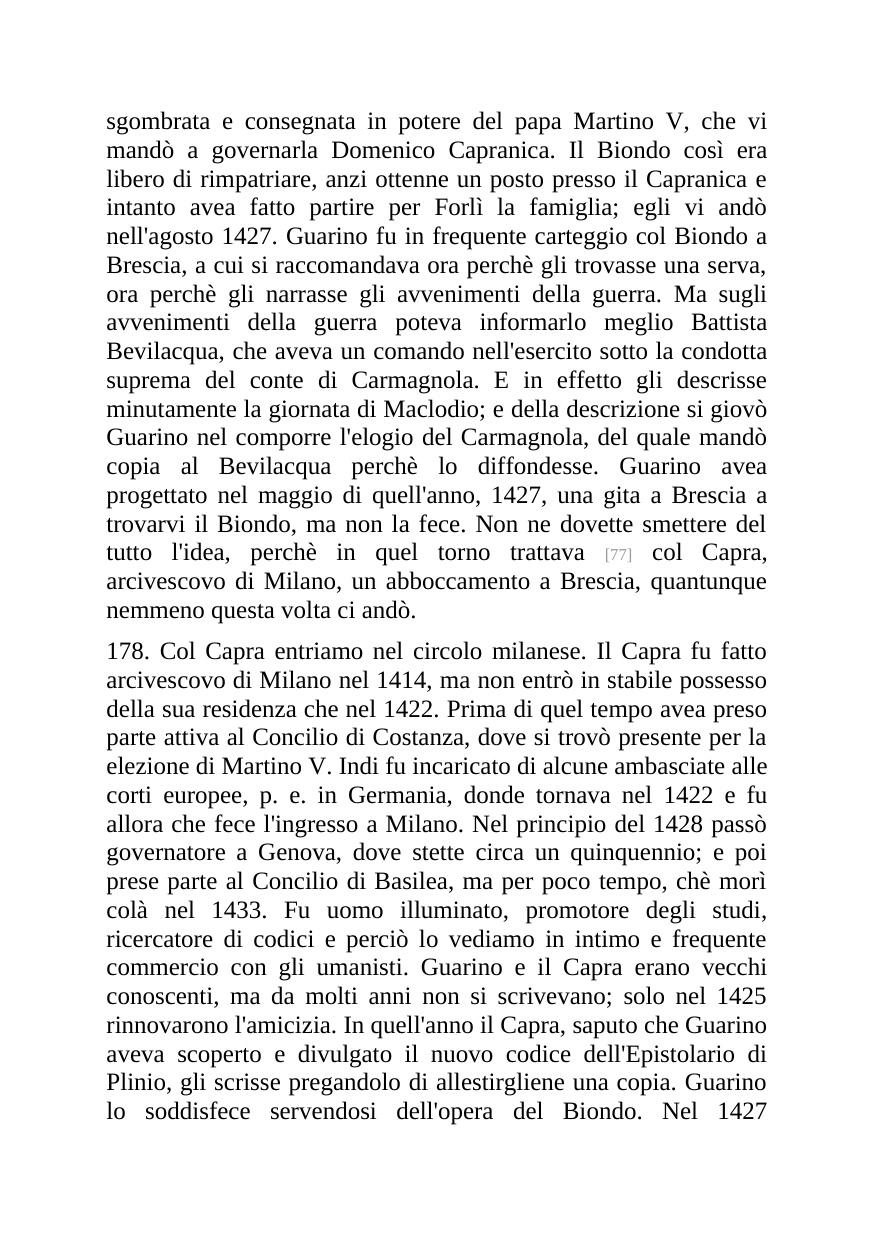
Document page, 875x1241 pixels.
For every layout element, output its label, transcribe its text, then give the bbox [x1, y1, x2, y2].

text 178. Col Capra entriamo nel circolo milanese. Il Capra fu fatto arcivescovo di Milano nel 1414, ma non entrò in stabile possesso della sua residenza che nel 1422. Prima di quel tempo avea preso parte attiva al Concilio di Costanza, dove si trovò presente per la elezione di Martino V. Indi fu incaricato di alcune ambasciate alle corti europee, p. e. in Germania, donde tornava nel 1422 e fu allora che fece l'ingresso a Milano. Nel principio del 1428 passò governatore a Genova, dove stette circa un quinquennio; e poi prese parte al Concilio di Basilea, ma per poco tempo, chè morì colà nel 1433. Fu uomo illuminato, promotore degli studi, ricercatore di codici e perciò lo vediamo in intimo e frequente commercio con gli umanisti. Guarino e il Capra erano vecchi conoscenti, ma da molti anni non si scrivevano; solo nel 1425 rinnovarono l'amicizia. In quell'anno il Capra, saputo che Guarino aveva scoperto e divulgato il nuovo codice dell'Epistolario di Plinio, gli scrisse pregandolo di allestirgliene una copia. Guarino lo soddisfece servendosi dell'opera del Biondo. Nel 1427 [106, 636, 768, 1125]
text sgombrata e consegnata in potere del papa Martino V, che vi mandò a governarla Domenico Capranica. Il Biondo così era libero di rimpatriare, anzi ottenne un posto presso il Capranica e intanto avea fatto partire per Forlì la famiglia; egli vi andò nell'agosto 1427. Guarino fu in frequente carteggio col Biondo a Brescia, a cui si raccomandava ora perchè gli trovasse una serva, ora perchè gli narrasse gli avvenimenti della guerra. Ma sugli avvenimenti della guerra poteva informarlo meglio Battista Bevilacqua, che aveva un comando nell'esercito sotto la condotta suprema del conte di Carmagnola. E in effetto gli descrisse minutamente la giornata di Maclodio; e della descrizione si giovò Guarino nel comporre l'elogio del Carmagnola, del quale mandò copia al Bevilacqua perchè lo diffondesse. Guarino avea progettato nel maggio di quell'anno, 1427, una gita a Brescia a trovarvi il Biondo, ma non la fece. Non ne dovette smettere del tutto l'idea, perchè in quel torno trattava [77] col Capra, arcivescovo di Milano, un abboccamento a Brescia, quantunque nemmeno questa volta ci andò. [106, 106, 768, 624]
